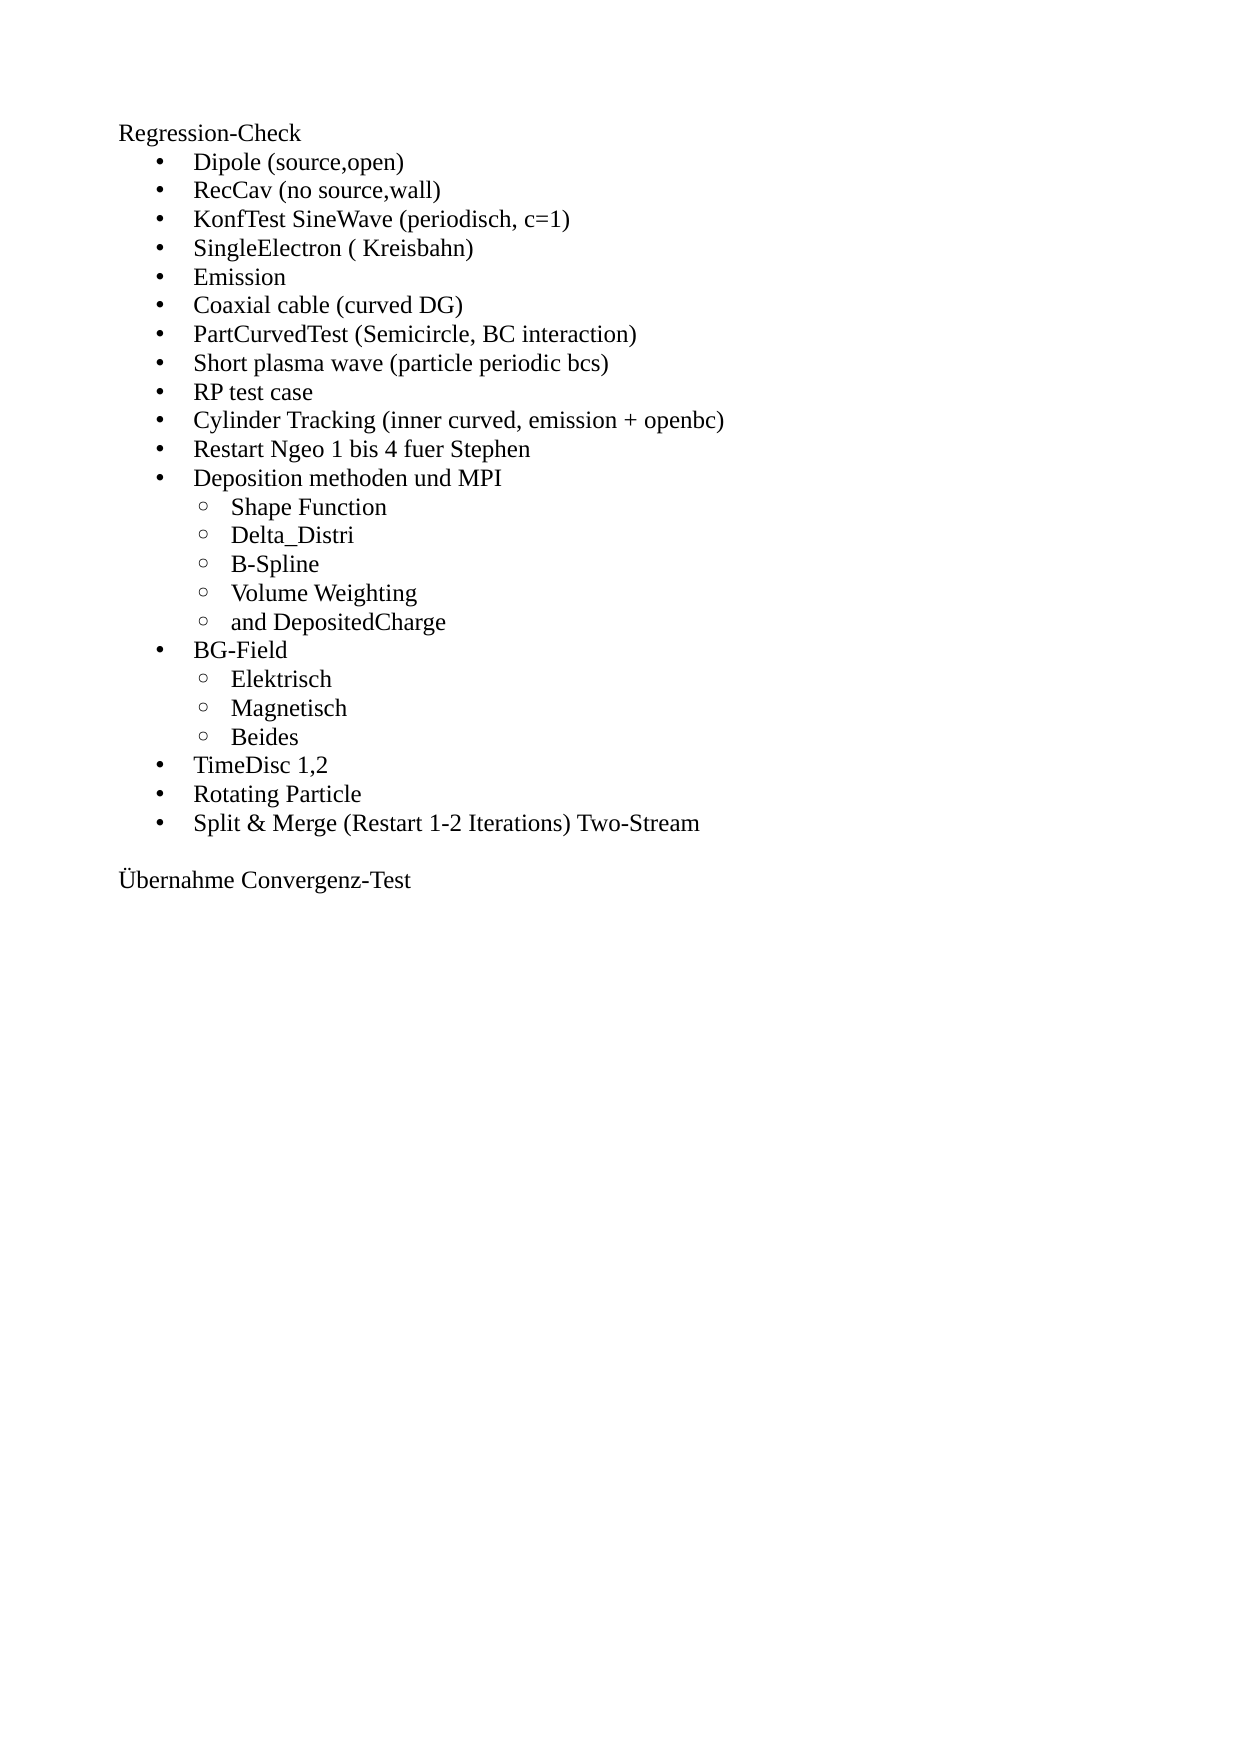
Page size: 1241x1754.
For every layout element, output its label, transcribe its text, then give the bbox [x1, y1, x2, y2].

list Cylinder Tracking (inner curved, emission + openbc) [156, 406, 1122, 434]
list and DepositedCharge [193, 607, 1122, 636]
list Shape Function [193, 492, 1122, 521]
list Rotating Particle [156, 779, 1122, 808]
list RP test case [156, 377, 1122, 406]
list SingleElectron ( Kreisbahn) [156, 233, 1122, 262]
list Coaxial cable (curved DG) [156, 291, 1122, 319]
list Beides [193, 722, 1122, 751]
list Short plasma wave (particle periodic bcs) [156, 348, 1122, 377]
list Dipole (source,open) [156, 147, 1122, 176]
list B-Spline [193, 549, 1122, 578]
list Emission [156, 262, 1122, 291]
list Elektrisch [193, 664, 1122, 693]
list BG-Field [156, 636, 1122, 664]
list KonfTest SineWave (periodisch, c=1) [156, 204, 1122, 233]
list TimeDisc 1,2 [156, 751, 1122, 779]
text Regression-Check [118, 118, 1122, 147]
list RecCav (no source,wall) [156, 176, 1122, 204]
list Restart Ngeo 1 bis 4 fuer Stephen [156, 434, 1122, 463]
text Übernahme Convergenz-Test [118, 866, 1122, 894]
list Deposition methoden und MPI [156, 463, 1122, 492]
list Volume Weighting [193, 578, 1122, 607]
list Delta_Distri [193, 521, 1122, 549]
list Split & Merge (Restart 1-2 Iterations) Two-Stream [156, 808, 1122, 837]
list PartCurvedTest (Semicircle, BC interaction) [156, 319, 1122, 348]
list Magnetisch [193, 693, 1122, 722]
